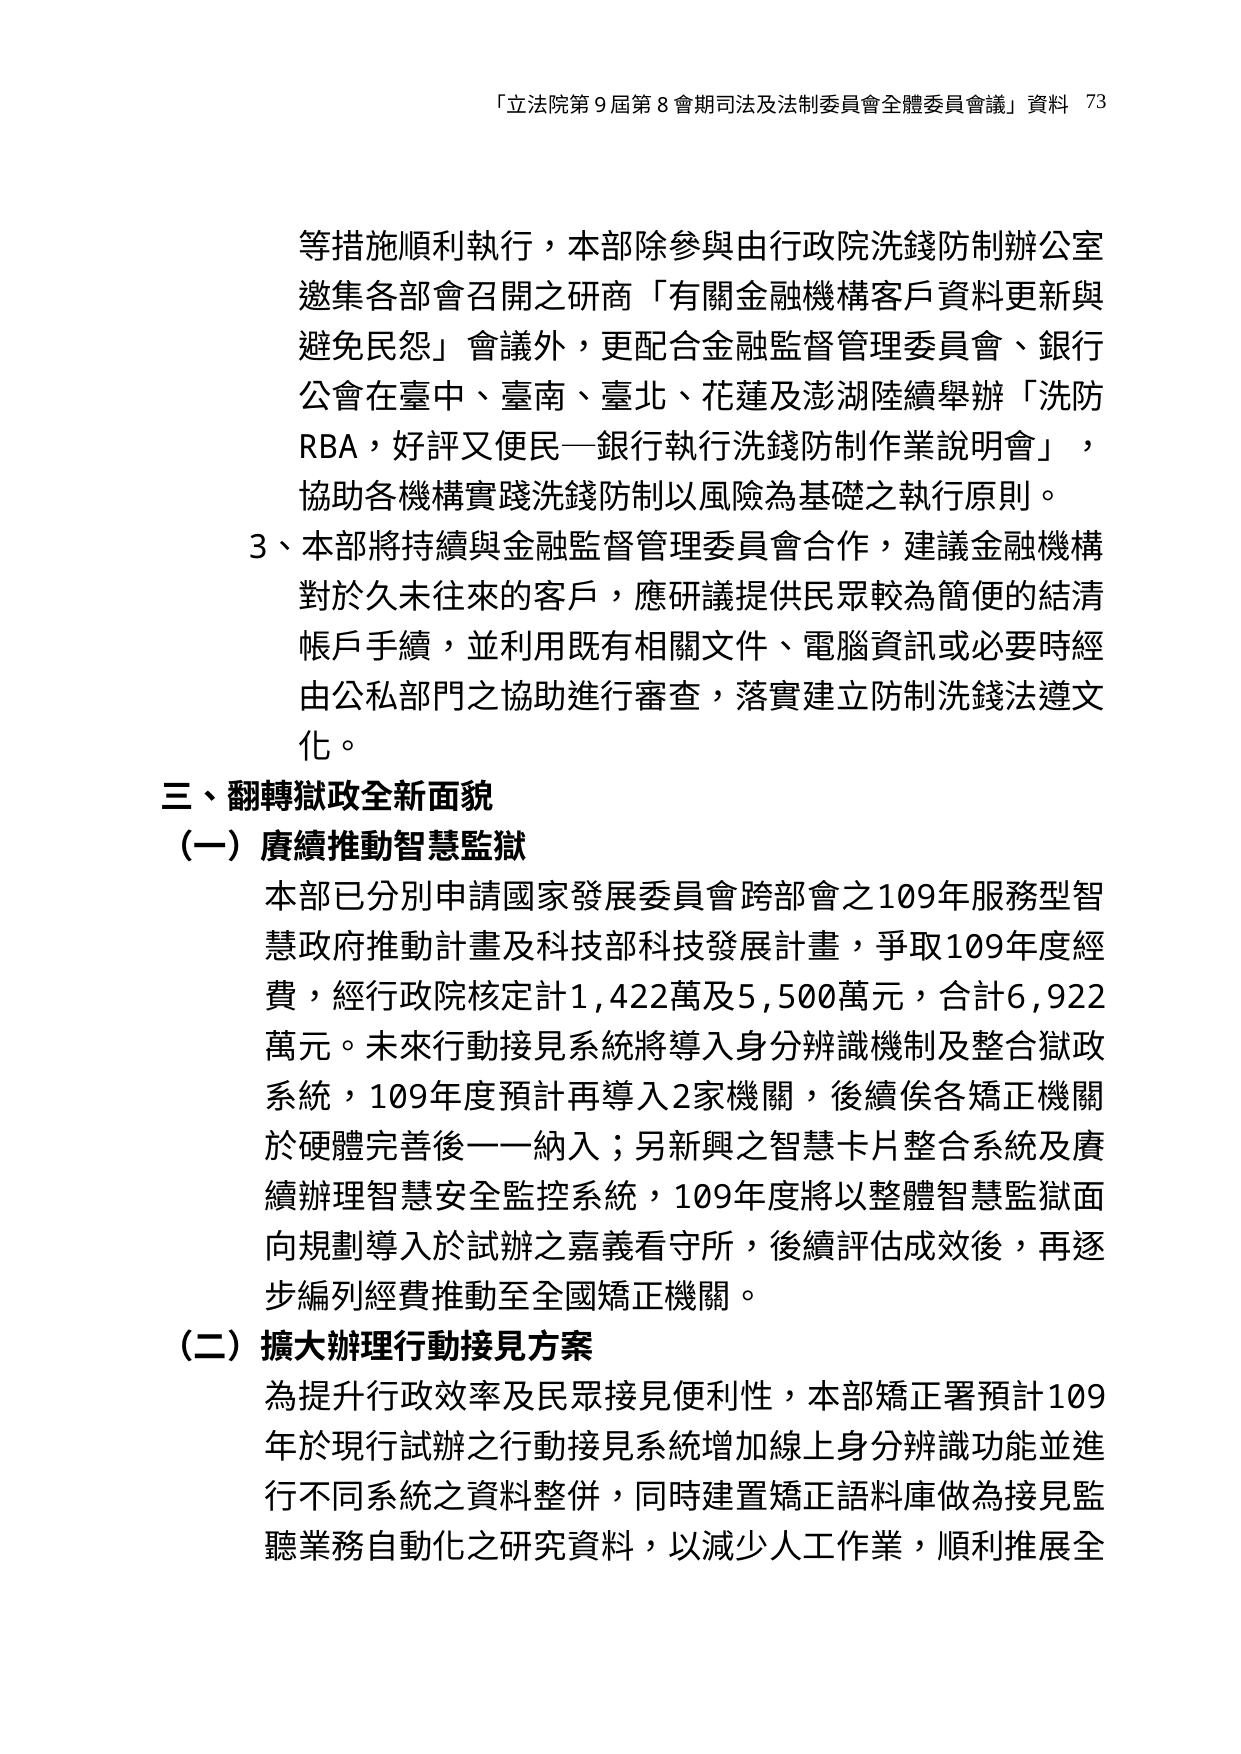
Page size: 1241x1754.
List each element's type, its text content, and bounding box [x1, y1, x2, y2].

text 為提升行政效率及民眾接見便利性，本部矯正署預計109年於現行試辦之行動接見系統增加線上身分辨識功能並進行不同系統之資料整併，同時建置矯正語料庫做為接見監聽業務自動化之研究資料，以減少人工作業，順利推展全 [264, 1369, 1106, 1569]
text （一）賡續推動智慧監獄 [160, 819, 1106, 869]
text 等措施順利執行，本部除參與由行政院洗錢防制辦公室邀集各部會召開之研商「有關金融機構客戶資料更新與避免民怨」會議外，更配合金融監督管理委員會、銀行公會在臺中、臺南、臺北、花蓮及澎湖陸續舉辦「洗防RBA，好評又便民─銀行執行洗錢防制作業說明會」，協助各機構實踐洗錢防制以風險為基礎之執行原則。 [248, 219, 1106, 519]
text （二）擴大辦理行動接見方案 [160, 1319, 1106, 1369]
text 3、本部將持續與金融監督管理委員會合作，建議金融機構對於久未往來的客戶，應研議提供民眾較為簡便的結清帳戶手續，並利用既有相關文件、電腦資訊或必要時經由公私部門之協助進行審查，落實建立防制洗錢法遵文化。 [248, 519, 1106, 769]
text 本部已分別申請國家發展委員會跨部會之109年服務型智慧政府推動計畫及科技部科技發展計畫，爭取109年度經費，經行政院核定計1,422萬及5,500萬元，合計6,922萬元。未來行動接見系統將導入身分辨識機制及整合獄政系統，109年度預計再導入2家機關，後續俟各矯正機關於硬體完善後一一納入；另新興之智慧卡片整合系統及賡續辦理智慧安全監控系統，109年度將以整體智慧監獄面向規劃導入於試辦之嘉義看守所，後續評估成效後，再逐步編列經費推動至全國矯正機關。 [264, 869, 1106, 1319]
text 三、翻轉獄政全新面貌 [160, 769, 1106, 819]
